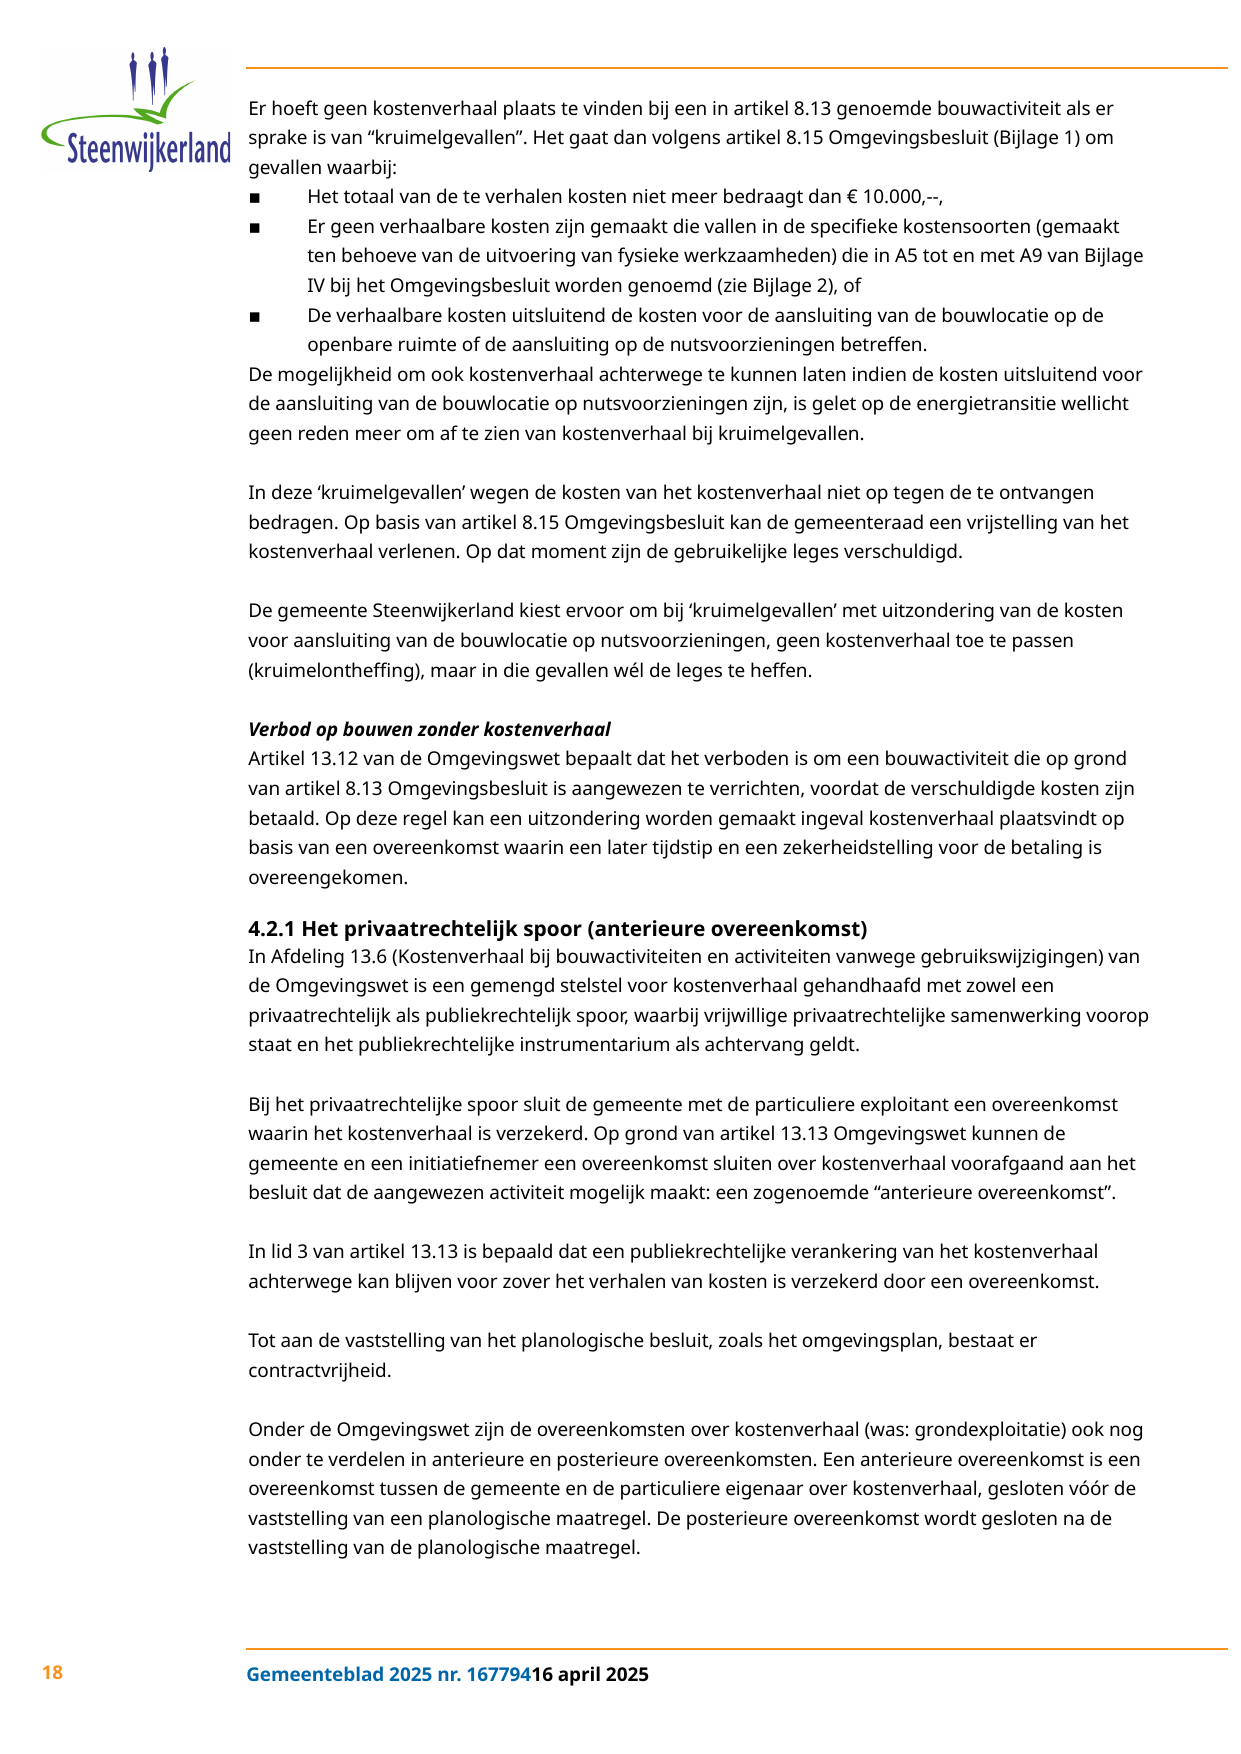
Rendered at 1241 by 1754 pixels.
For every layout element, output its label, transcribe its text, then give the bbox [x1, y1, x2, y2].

text In lid 3 van artikel 13.13 is bepaald dat een publiekrechtelijke verankering van het kostenverhaal achterwege kan blijven voor zover het verhalen van kosten is verzekerd door een overeenkomst. [248, 1239, 1152, 1294]
picture [41, 47, 231, 172]
text In Afdeling 13.6 (Kostenverhaal bij bouwactiviteiten en activiteiten vanwege gebruikswijzigingen) van de Omgevingswet is een gemengd stelstel voor kostenverhaal gehandhaafd met zowel een privaatrechtelijk als publiekrechtelijk spoor, waarbij vrijwillige privaatrechtelijke samenwerking voorop staat en het publiekrechtelijke instrumentarium als achtervang geldt. [248, 943, 1152, 1057]
text Verbod op bouwen zonder kostenverhaal [248, 716, 1152, 742]
text Er hoeft geen kostenverhaal plaats te vinden bij een in artikel 8.13 genoemde bouwactiviteit als er sprake is van “kruimelgevallen”. Het gaat dan volgens artikel 8.15 Omgevingsbesluit (Bijlage 1) om gevallen waarbij: [248, 95, 1152, 180]
text Onder de Omgevingswet zijn de overeenkomsten over kostenverhaal (was: grondexploitatie) ook nog onder te verdelen in anterieure en posterieure overeenkomsten. Een anterieure overeenkomst is een overeenkomst tussen de gemeente en de particuliere eigenaar over kostenverhaal, gesloten vóór de vaststelling van een planologische maatregel. De posterieure overeenkomst wordt gesloten na de vaststelling van de planologische maatregel. [248, 1416, 1152, 1560]
list De verhaalbare kosten uitsluitend de kosten voor de aansluiting van de bouwlocatie op de openbare ruimte of de aansluiting op de nutsvoorzieningen betreffen. [248, 302, 1152, 357]
text De gemeente Steenwijkerland kiest ervoor om bij ‘kruimelgevallen’ met uitzondering van de kosten voor aansluiting van de bouwlocatie op nutsvoorzieningen, geen kostenverhaal toe te passen (kruimelontheffing), maar in die gevallen wél de leges te heffen. [248, 598, 1152, 683]
text 4.2.1 Het privaatrechtelijk spoor (anterieure overeenkomst) [248, 914, 1152, 943]
text In deze ‘kruimelgevallen’ wegen de kosten van het kostenverhaal niet op tegen de te ontvangen bedragen. Op basis van artikel 8.15 Omgevingsbesluit kan de gemeenteraad een vrijstelling van het kostenverhaal verlenen. Op dat moment zijn de gebruikelijke leges verschuldigd. [248, 479, 1152, 564]
text Artikel 13.12 van de Omgevingswet bepaalt dat het verboden is om een bouwactiviteit die op grond van artikel 8.13 Omgevingsbesluit is aangewezen te verrichten, voordat de verschuldigde kosten zijn betaald. Op deze regel kan een uitzondering worden gemaakt ingeval kostenverhaal plaatsvindt op basis van een overeenkomst waarin een later tijdstip en een zekerheidstelling voor de betaling is overeengekomen. [248, 746, 1152, 890]
text De mogelijkheid om ook kostenverhaal achterwege te kunnen laten indien de kosten uitsluitend voor de aansluiting van de bouwlocatie op nutsvoorzieningen zijn, is gelet op de energietransitie wellicht geen reden meer om af te zien van kostenverhaal bij kruimelgevallen. [248, 361, 1152, 446]
list Het totaal van de te verhalen kosten niet meer bedraagt dan € 10.000,--, [248, 183, 1152, 209]
text Bij het privaatrechtelijke spoor sluit de gemeente met de particuliere exploitant een overeenkomst waarin het kostenverhaal is verzekerd. Op grond van artikel 13.13 Omgevingswet kunnen de gemeente en een initiatiefnemer een overeenkomst sluiten over kostenverhaal voorafgaand aan het besluit dat de aangewezen activiteit mogelijk maakt: een zogenoemde “anterieure overeenkomst”. [248, 1091, 1152, 1205]
text Tot aan de vaststelling van het planologische besluit, zoals het omgevingsplan, bestaat er contractvrijheid. [248, 1327, 1152, 1383]
list Er geen verhaalbare kosten zijn gemaakt die vallen in de specifieke kostensoorten (gemaakt ten behoeve van de uitvoering van fysieke werkzaamheden) die in A5 tot en met A9 van Bijlage IV bij het Omgevingsbesluit worden genoemd (zie Bijlage 2), of [248, 213, 1152, 298]
